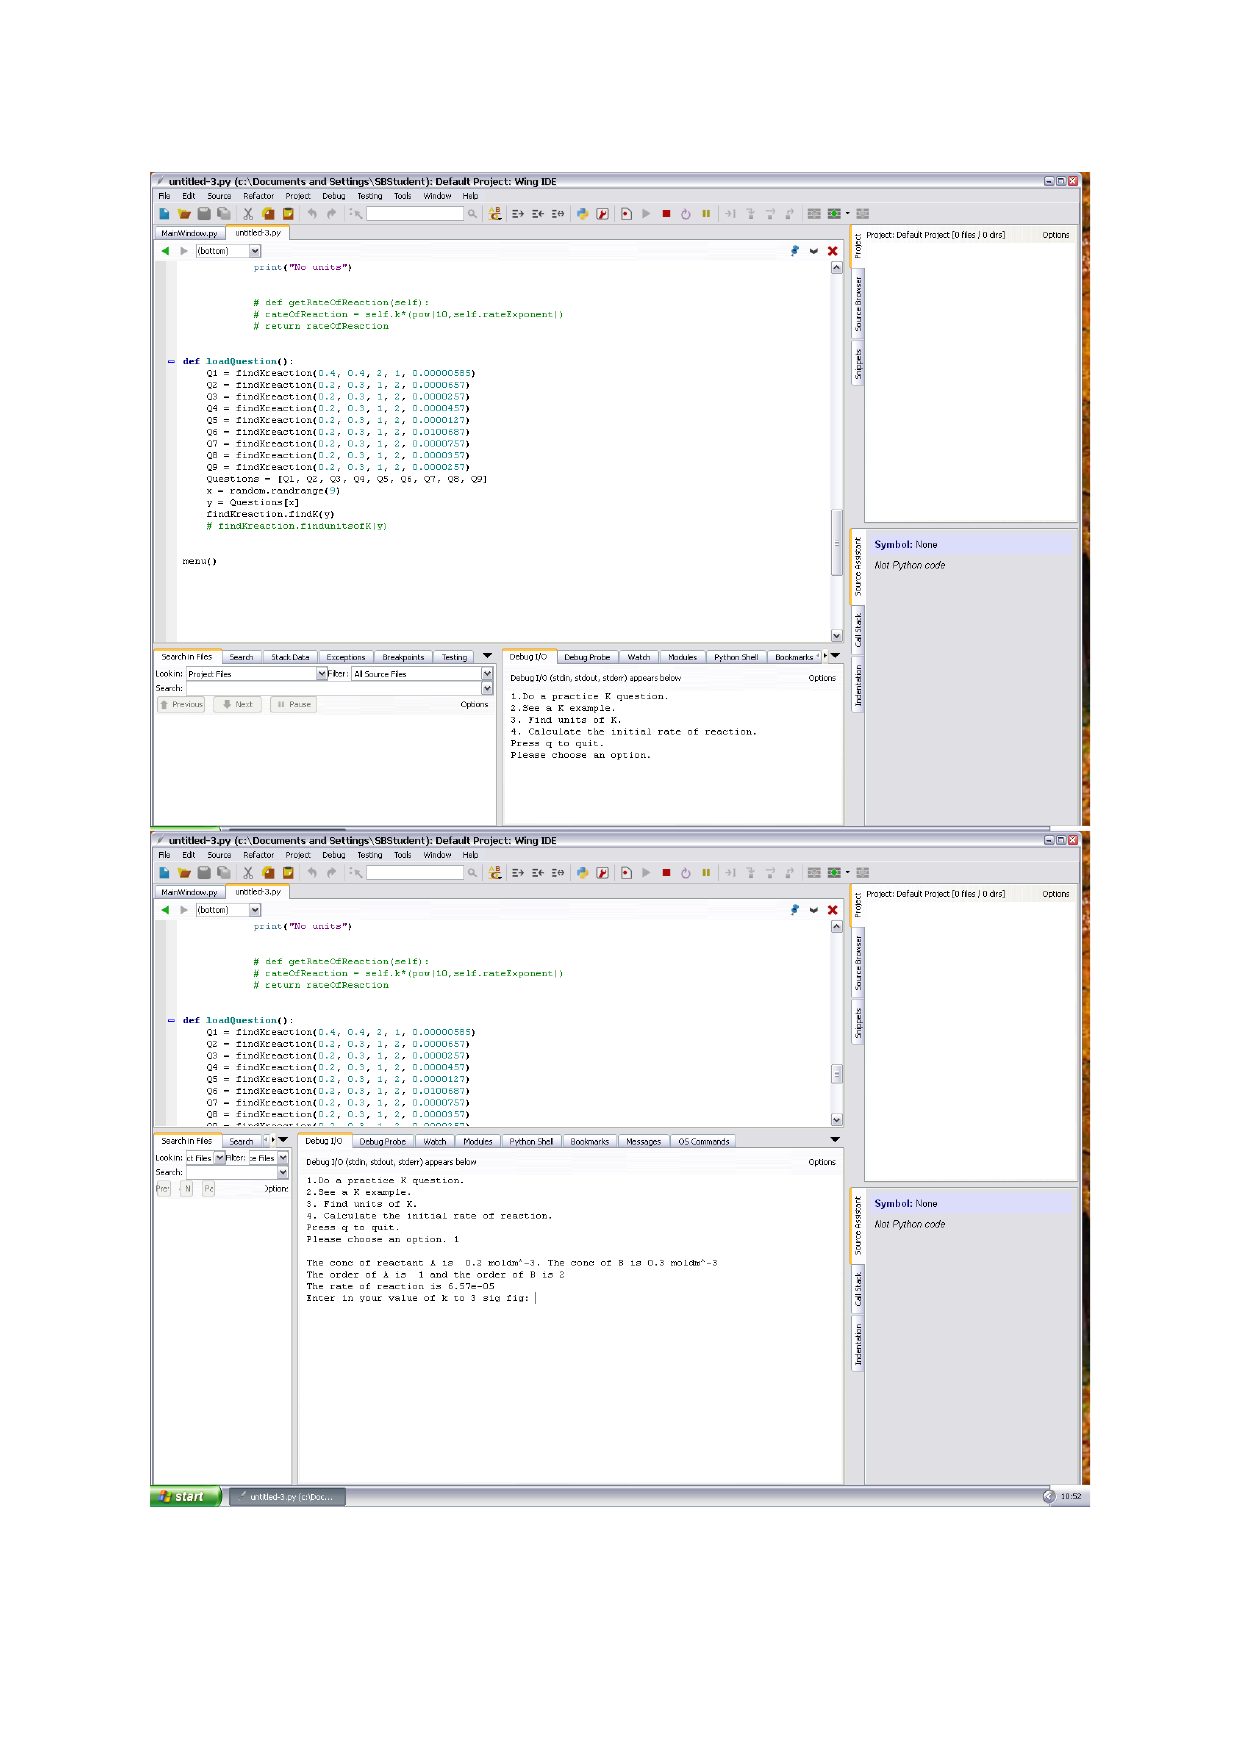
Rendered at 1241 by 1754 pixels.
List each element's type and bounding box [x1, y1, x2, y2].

picture [150, 172, 1091, 1507]
